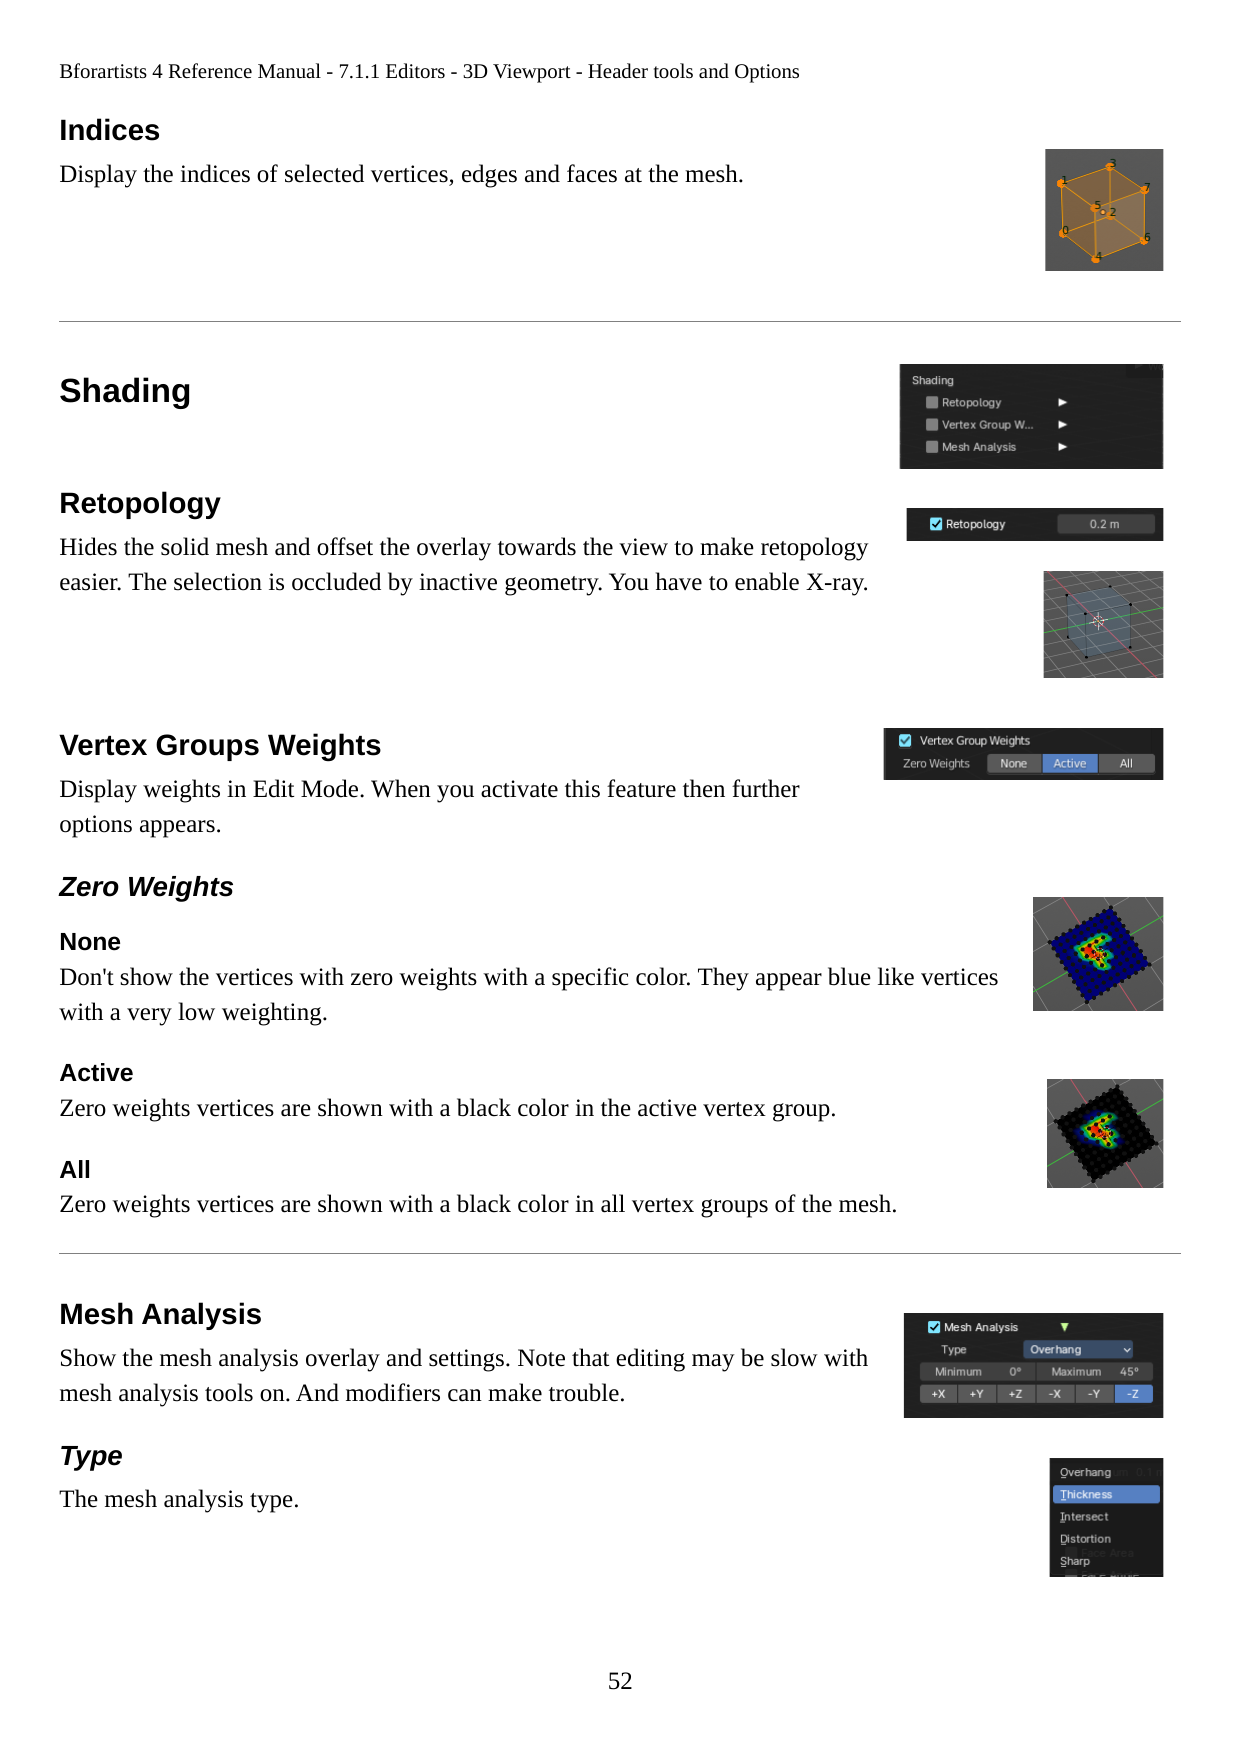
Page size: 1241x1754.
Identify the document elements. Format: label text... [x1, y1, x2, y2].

picture [1043, 571, 1164, 678]
text Display the indices of selected vertices, edges and faces at the mesh. [59, 159, 1045, 188]
subtitle Mesh Analysis [59, 1297, 1181, 1331]
subtitle None [59, 927, 1033, 956]
text Zero weights vertices are shown with a black color in the active vertex group. [59, 1093, 1047, 1122]
text Hides the solid mesh and offset the overlay towards the view to make retopology easier. The selection is occluded by inactive geometry. You have to enable X-ray. [59, 532, 1181, 595]
text The mesh analysis type. [59, 1484, 1049, 1513]
text Display weights in Edit Mode. When you activate this feature then further options appears. [59, 774, 1181, 838]
picture [1045, 149, 1164, 271]
picture [1049, 1458, 1164, 1577]
picture [1033, 897, 1164, 1011]
subtitle Retopology [59, 486, 1181, 519]
subtitle Active [59, 1058, 1181, 1087]
picture [899, 364, 1164, 469]
subtitle All [59, 1155, 1047, 1183]
subtitle Indices [59, 113, 1181, 146]
subtitle Type [59, 1439, 1181, 1471]
subtitle Zero Weights [59, 871, 1181, 902]
text Don't show the vertices with zero weights with a specific color. They appear blue like vertices with a very low weighting. [59, 962, 1181, 1026]
picture [1047, 1079, 1164, 1188]
text [1164, 1484, 1181, 1513]
picture [883, 728, 1164, 780]
picture [903, 1313, 1164, 1418]
subtitle Shading [59, 371, 899, 410]
text Show the mesh analysis overlay and settings. Note that editing may be slow with mesh analysis tools on. And modifiers can make trouble. [59, 1343, 903, 1407]
subtitle [1164, 728, 1181, 762]
subtitle [1164, 1155, 1181, 1183]
subtitle Vertex Groups Weights [59, 728, 883, 762]
text Zero weights vertices are shown with a black color in all vertex groups of the mesh. [59, 1189, 1181, 1218]
subtitle [1164, 927, 1181, 956]
subtitle [1164, 371, 1181, 410]
picture [906, 508, 1164, 541]
